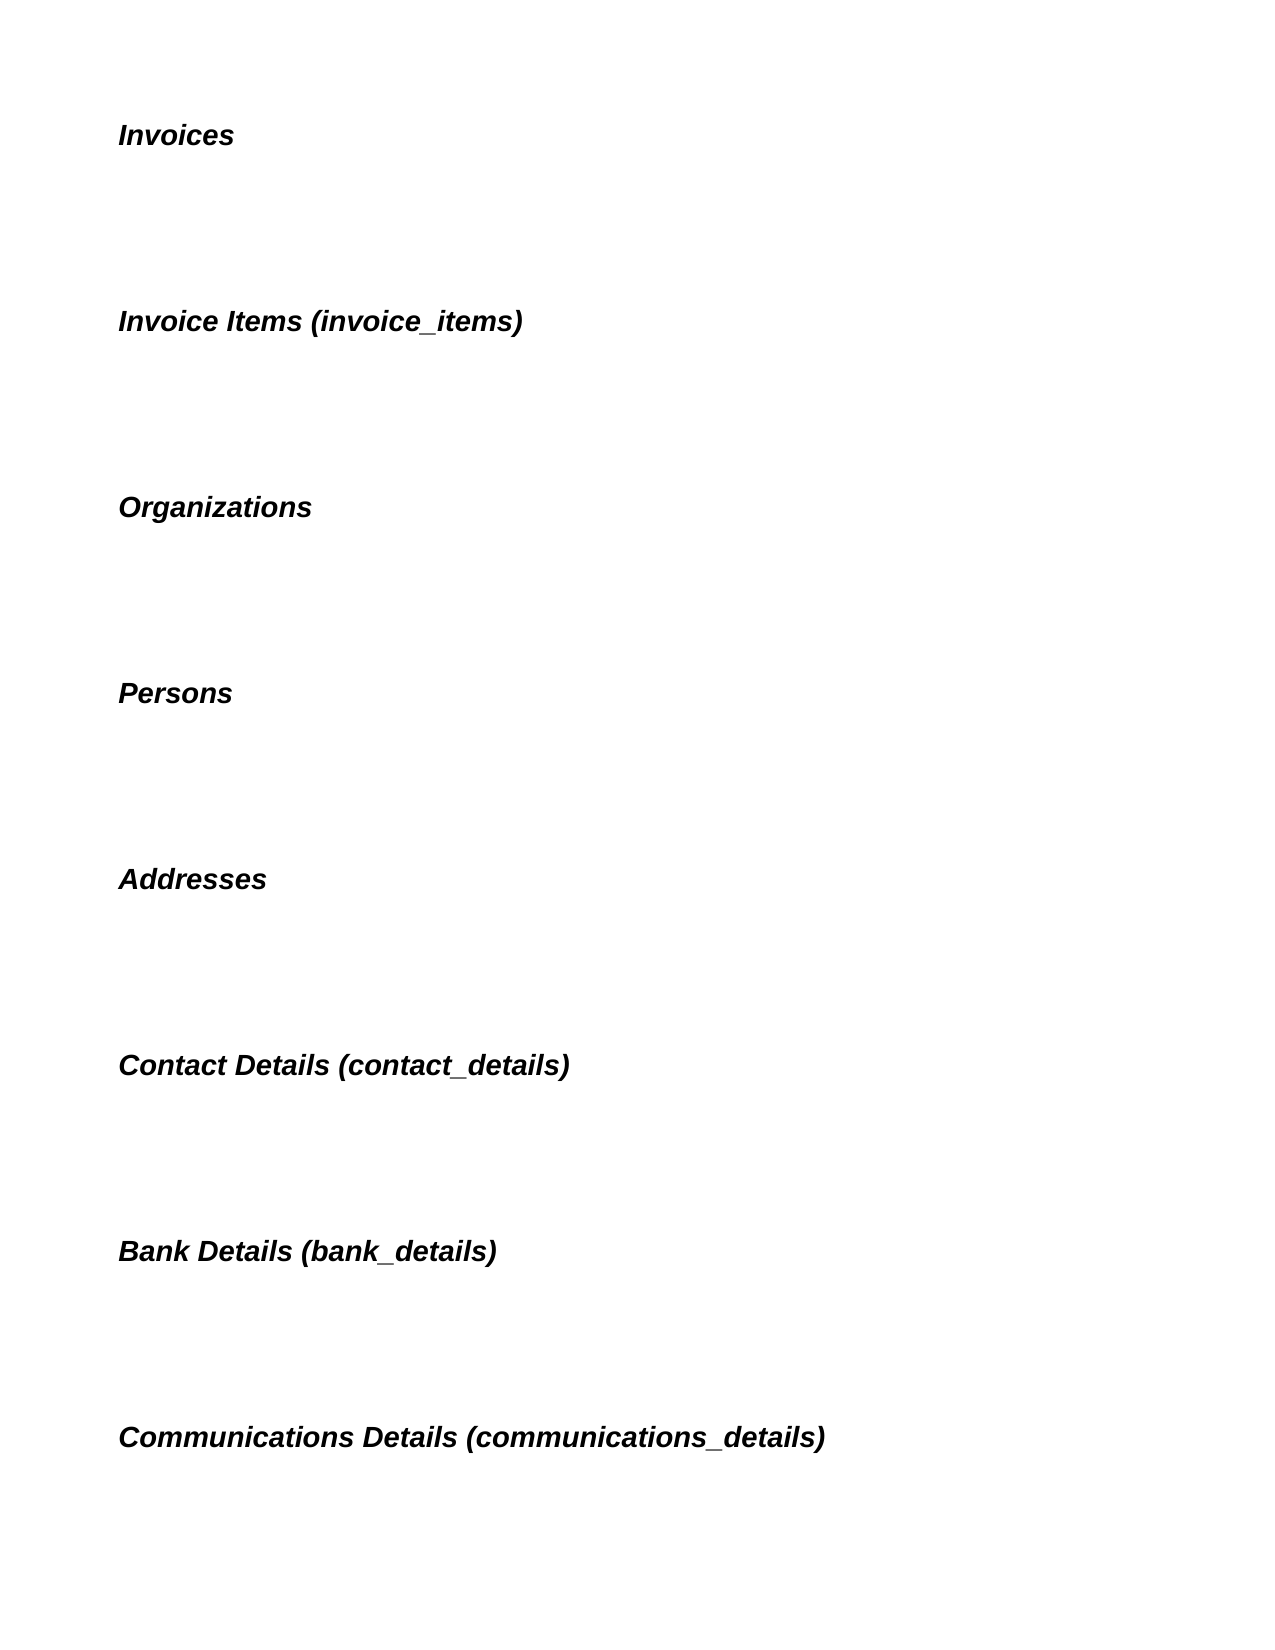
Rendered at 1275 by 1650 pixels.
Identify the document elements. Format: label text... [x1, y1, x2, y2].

subtitle Bank Details (bank_details) [118, 1234, 1157, 1268]
subtitle Contact Details (contact_details) [118, 1048, 1157, 1082]
subtitle Addresses [118, 862, 1157, 896]
subtitle Persons [118, 676, 1157, 710]
subtitle Invoice Items (invoice_items) [118, 304, 1157, 338]
subtitle Invoices [118, 118, 1157, 152]
subtitle Communications Details (communications_details) [118, 1420, 1157, 1454]
subtitle Organizations [118, 490, 1157, 524]
